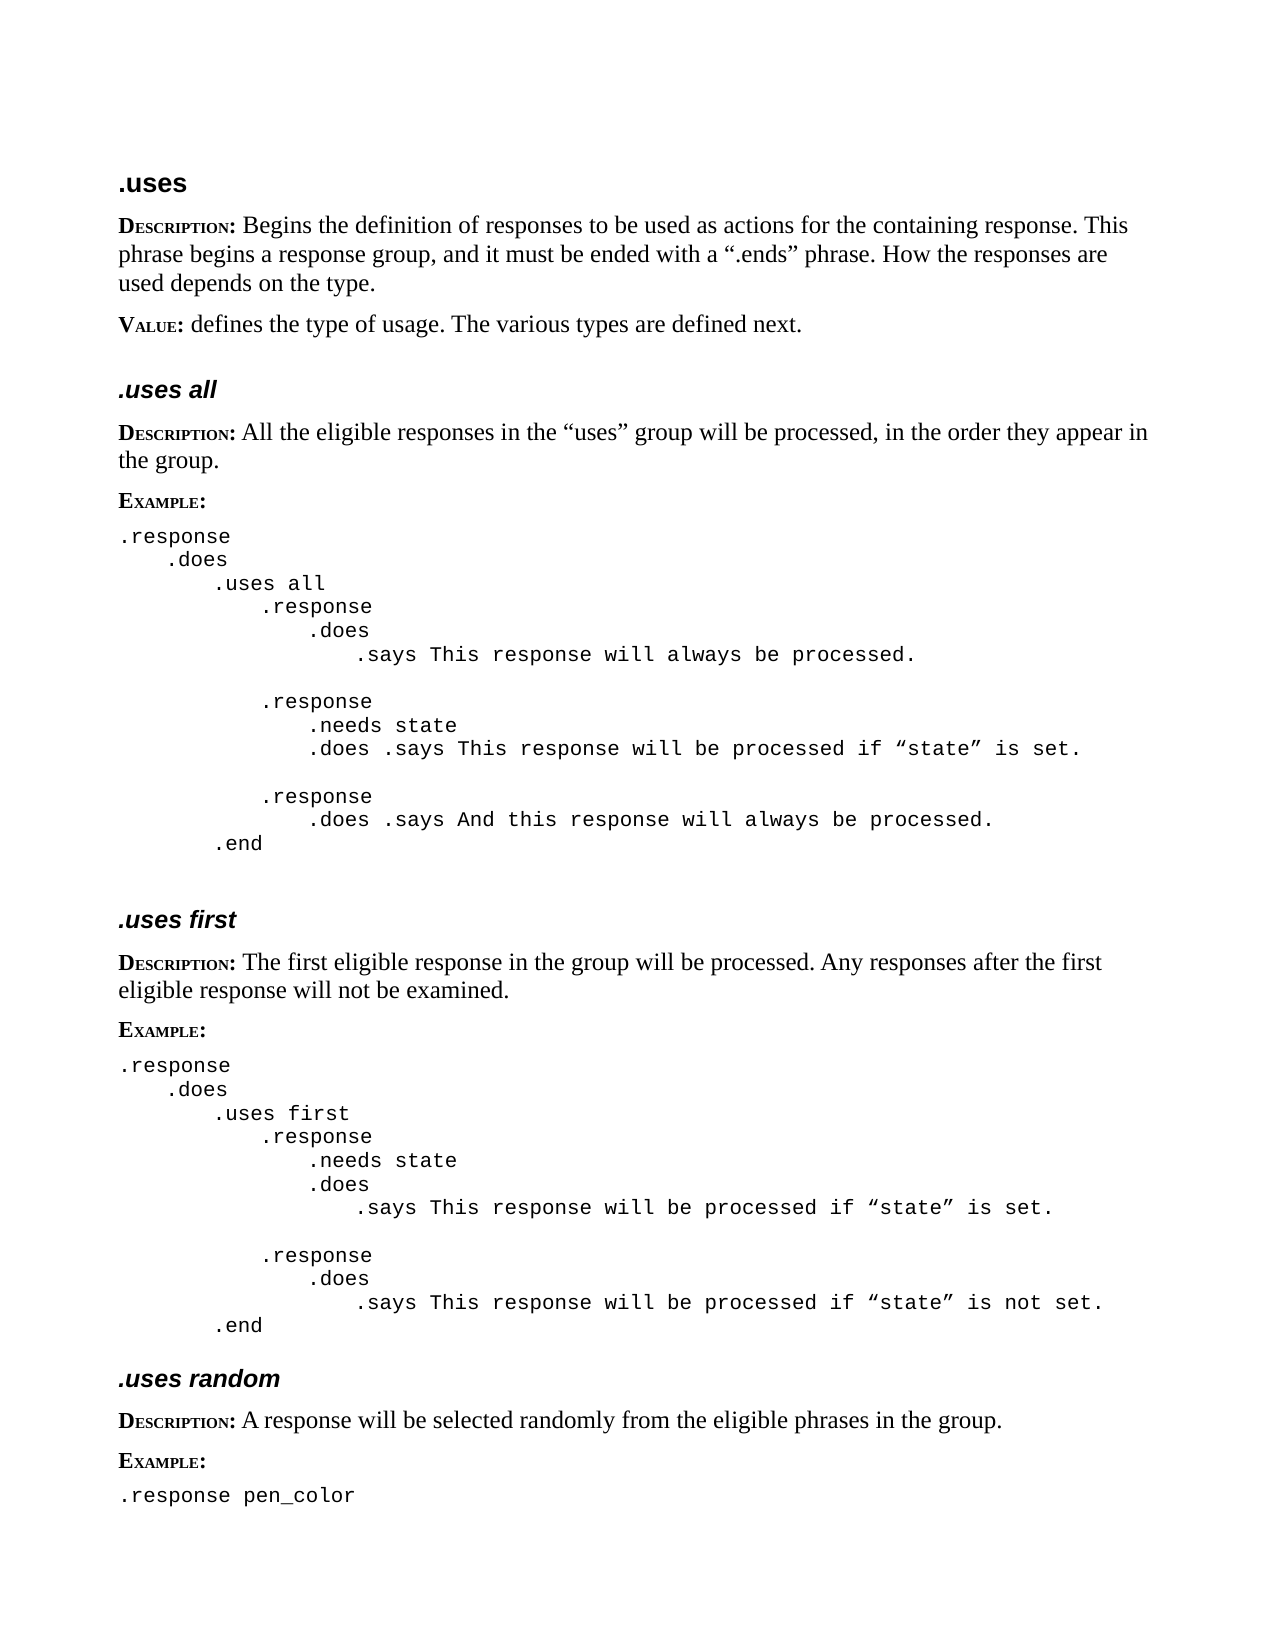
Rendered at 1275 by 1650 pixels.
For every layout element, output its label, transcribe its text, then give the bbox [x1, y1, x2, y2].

text Description: All the eligible responses in the “uses” group will be processed, in the order they appear in the group. [118, 417, 1157, 474]
text Value: defines the type of usage. The various types are defined next. [118, 309, 1157, 338]
text .does [118, 549, 1157, 573]
text .does [118, 1174, 1157, 1197]
text .end [118, 833, 1157, 857]
text .does .says And this response will always be processed. [118, 809, 1157, 833]
text Description: Begins the definition of responses to be used as actions for the containing response. This phrase begins a response group, and it must be ended with a “.ends” phrase. How the responses are used depends on the type. [118, 211, 1157, 297]
text .says This response will be processed if “state” is set. [118, 1197, 1157, 1221]
text .response [118, 526, 1157, 549]
text .end [118, 1316, 1157, 1339]
text .response [118, 597, 1157, 620]
text .uses first [118, 1103, 1157, 1126]
text Example: [118, 1447, 1157, 1473]
text .does [118, 620, 1157, 644]
text .response [118, 1126, 1157, 1150]
text .needs state [118, 1150, 1157, 1174]
text .does [118, 1268, 1157, 1292]
text .needs state [118, 715, 1157, 738]
subtitle .uses [118, 167, 1157, 198]
text .response pen_color [118, 1486, 1157, 1509]
subtitle .uses random [118, 1364, 1157, 1393]
text .response [118, 786, 1157, 809]
text .does .says This response will be processed if “state” is set. [118, 738, 1157, 762]
text Description: The first eligible response in the group will be processed. Any responses after the first eligible response will not be examined. [118, 947, 1157, 1004]
text .uses all [118, 573, 1157, 597]
subtitle .uses first [118, 905, 1157, 934]
text Example: [118, 1017, 1157, 1043]
text .does [118, 1079, 1157, 1103]
text .response [118, 1055, 1157, 1079]
subtitle .uses all [118, 376, 1157, 404]
text .says This response will be processed if “state” is not set. [118, 1292, 1157, 1316]
text .response [118, 691, 1157, 715]
text Description: A response will be selected randomly from the eligible phrases in the group. [118, 1405, 1157, 1434]
text .says This response will always be processed. [118, 644, 1157, 667]
text Example: [118, 487, 1157, 513]
text .response [118, 1244, 1157, 1268]
